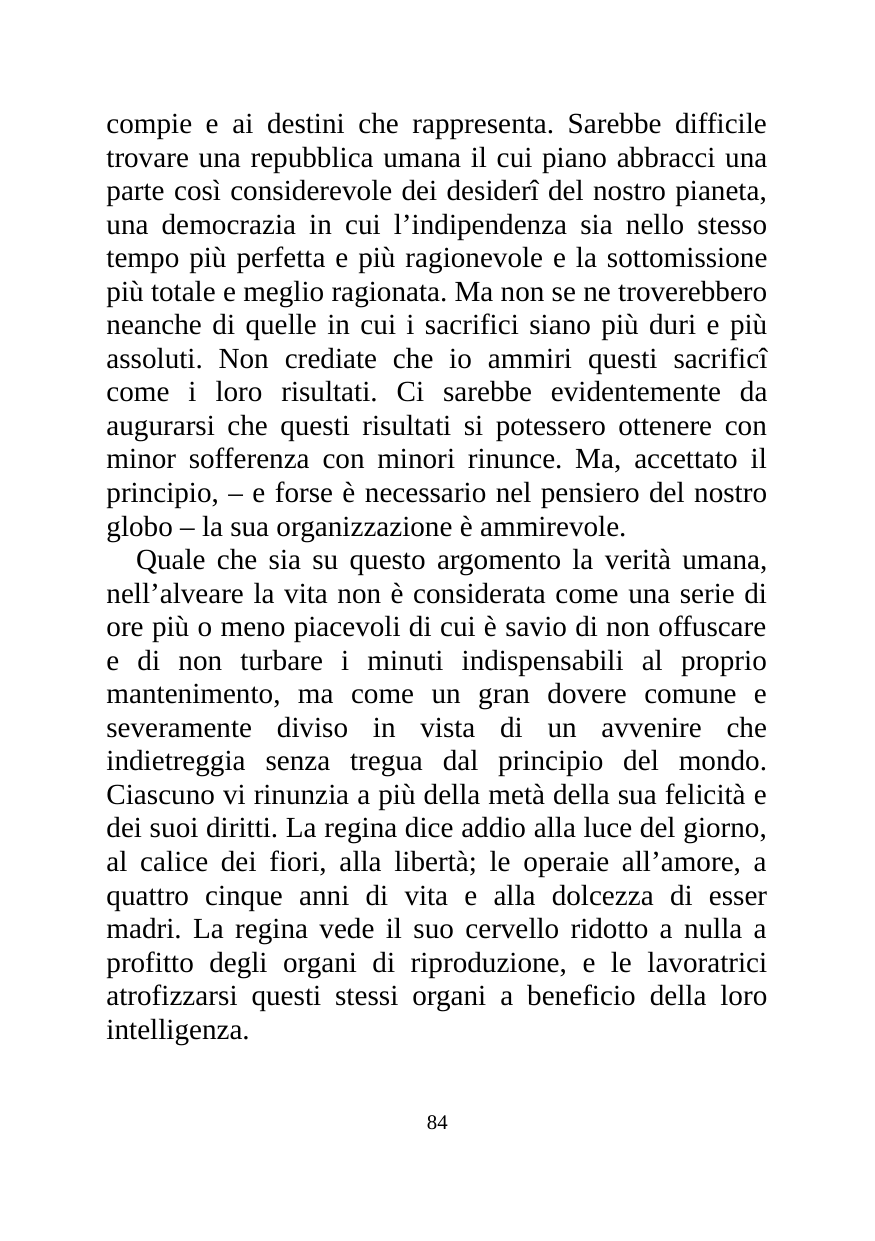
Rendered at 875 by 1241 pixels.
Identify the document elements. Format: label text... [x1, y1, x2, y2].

text Quale che sia su questo argomento la verità umana, nell’alveare la vita non è considerata come una serie di ore più o meno piacevoli di cui è savio di non offuscare e di non turbare i minuti indispensabili al proprio mantenimento, ma come un gran dovere comune e severamente diviso in vista di un avvenire che indietreggia senza tregua dal principio del mondo. Ciascuno vi rinunzia a più della metà della sua felicità e dei suoi diritti. La regina dice addio alla luce del giorno, al calice dei fiori, alla libertà; le operaie all’amore, a quattro cinque anni di vita e alla dolcezza di esser madri. La regina vede il suo cervello ridotto a nulla a profitto degli organi di riproduzione, e le lavoratrici atrofizzarsi questi stessi organi a beneficio della loro intelligenza. [106, 542, 768, 1045]
text compie e ai destini che rappresenta. Sarebbe difficile trovare una repubblica umana il cui piano abbracci una parte così considerevole dei desiderî del nostro pianeta, una democrazia in cui l’indipendenza sia nello stesso tempo più perfetta e più ragionevole e la sottomissione più totale e meglio ragionata. Ma non se ne troverebbero neanche di quelle in cui i sacrifici siano più duri e più assoluti. Non crediate che io ammiri questi sacrificî come i loro risultati. Ci sarebbe evidentemente da augurarsi che questi risultati si potessero ottenere con minor sofferenza con minori rinunce. Ma, accettato il principio, – e forse è necessario nel pensiero del nostro globo – la sua organizzazione è ammirevole. [106, 106, 768, 542]
